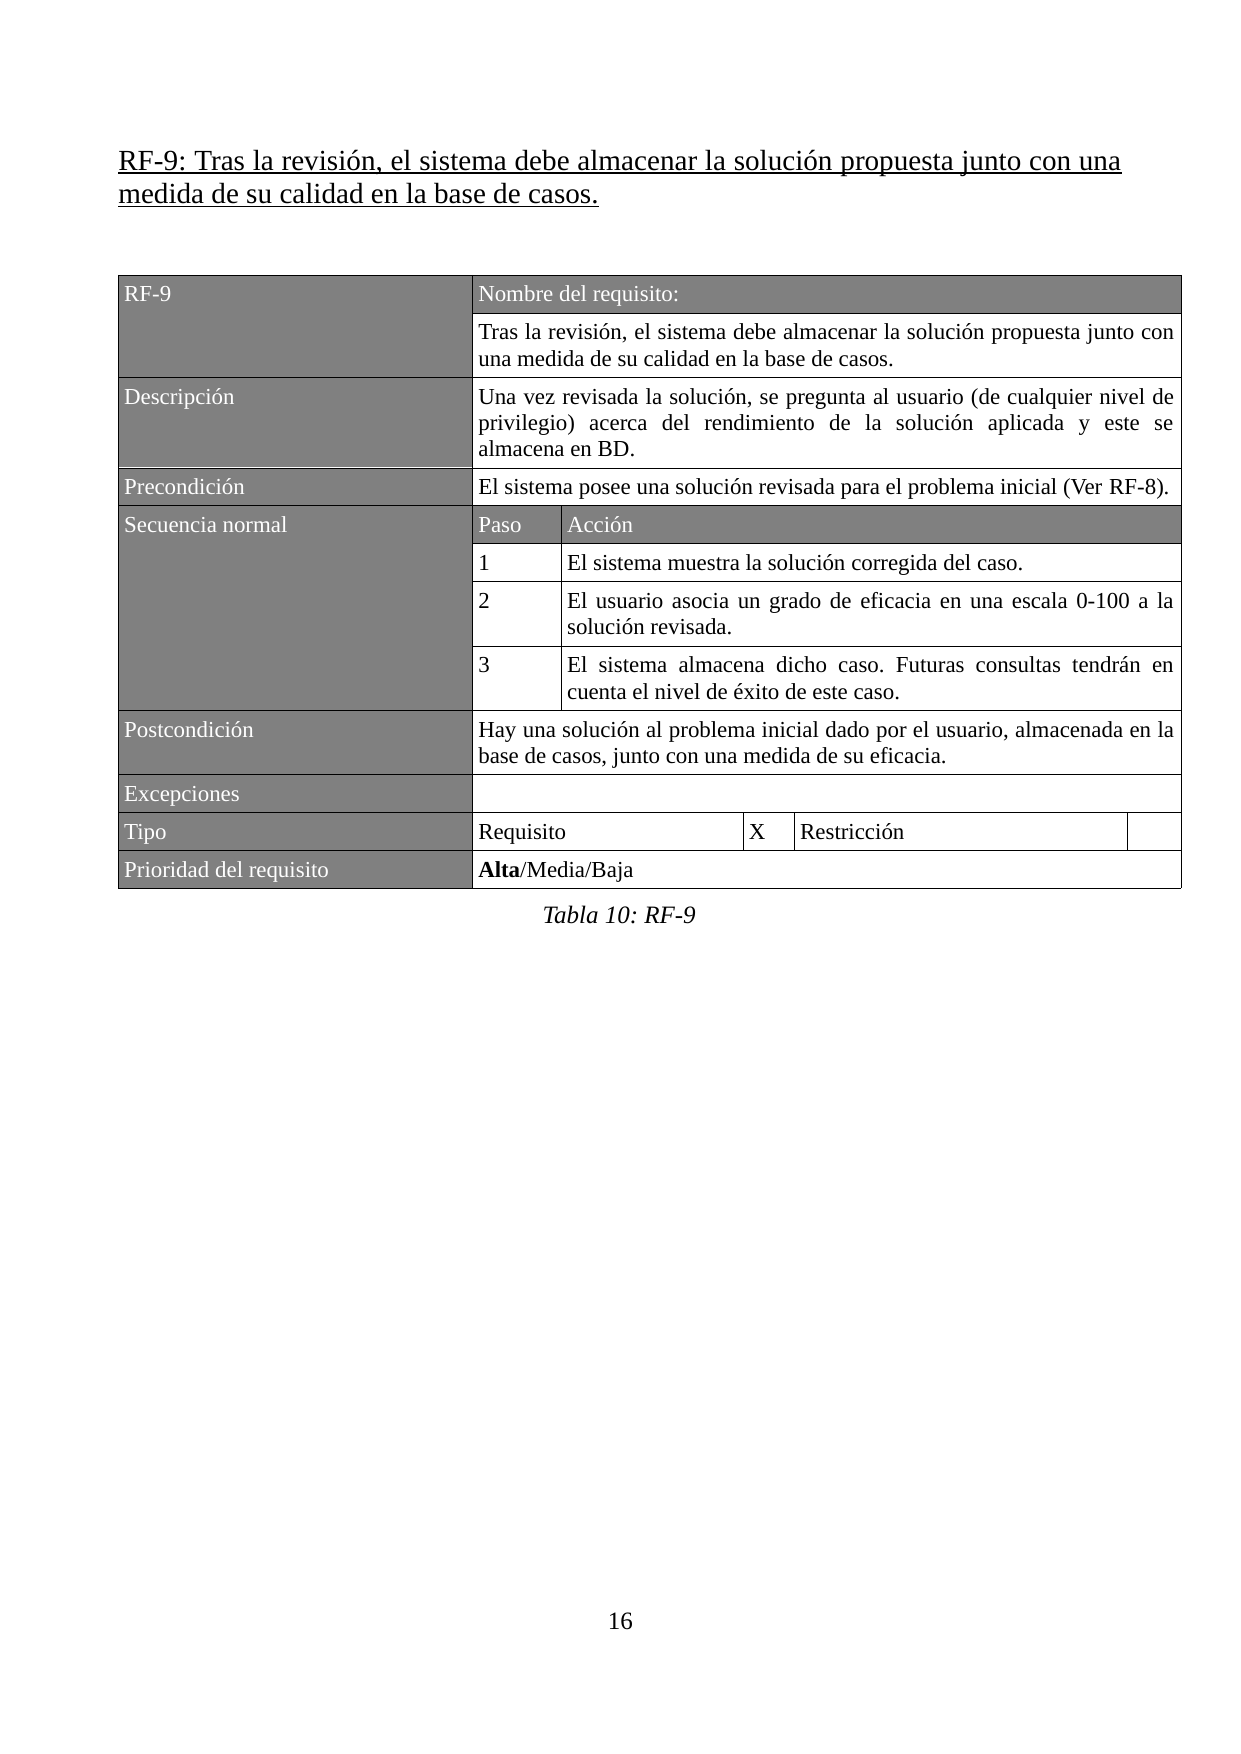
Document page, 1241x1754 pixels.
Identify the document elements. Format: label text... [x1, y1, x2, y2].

table_cell El sistema almacena dicho caso. Futuras consultas tendrán en cuenta el nivel de éxito de este caso. [562, 647, 1181, 710]
table_cell Hay una solución al problema inicial dado por el usuario, almacenada en la base de casos, junto con una medida de su eficacia. [473, 711, 1181, 774]
table_header RF-9 [119, 276, 472, 377]
table_cell El sistema muestra la solución corregida del caso. [562, 544, 1181, 581]
table_cell Requisito [473, 813, 743, 850]
table_cell [473, 775, 1181, 812]
table_cell X [744, 813, 794, 850]
table_cell Precondición [119, 469, 472, 505]
table_cell Acción [562, 506, 1181, 543]
table_cell [1128, 813, 1181, 850]
table_cell Excepciones [119, 775, 472, 812]
text Tabla 10: RF-9 [118, 900, 1122, 929]
table_cell Secuencia normal [119, 506, 472, 710]
table_cell Paso [473, 506, 561, 543]
table_cell El usuario asocia un grado de eficacia en una escala 0-100 a la solución revisada. [562, 582, 1181, 646]
table_cell El sistema posee una solución revisada para el problema inicial (Ver RF-8). [473, 469, 1181, 505]
table_cell Postcondición [119, 711, 472, 774]
table_cell Descripción [119, 378, 472, 467]
table_cell 3 [473, 647, 561, 710]
table_header Nombre del requisito: [473, 276, 1181, 313]
table_cell Tipo [119, 813, 472, 850]
subtitle medida de su calidad en la base de casos. [118, 174, 1122, 210]
table_cell 2 [473, 582, 561, 646]
table_cell Alta/Media/Baja [473, 851, 1181, 888]
subtitle RF-9: Tras la revisión, el sistema debe almacenar la solución propuesta junto con una [118, 143, 1122, 172]
table_cell Prioridad del requisito [119, 851, 472, 888]
table_cell Restricción [795, 813, 1127, 850]
table_cell 1 [473, 544, 561, 581]
table_cell Tras la revisión, el sistema debe almacenar la solución propuesta junto con una medida de su calidad en la base de casos. [473, 314, 1181, 377]
table_cell Una vez revisada la solución, se pregunta al usuario (de cualquier nivel de privilegio) acerca del rendimiento de la solución aplicada y este se almacena en BD. [473, 378, 1181, 467]
